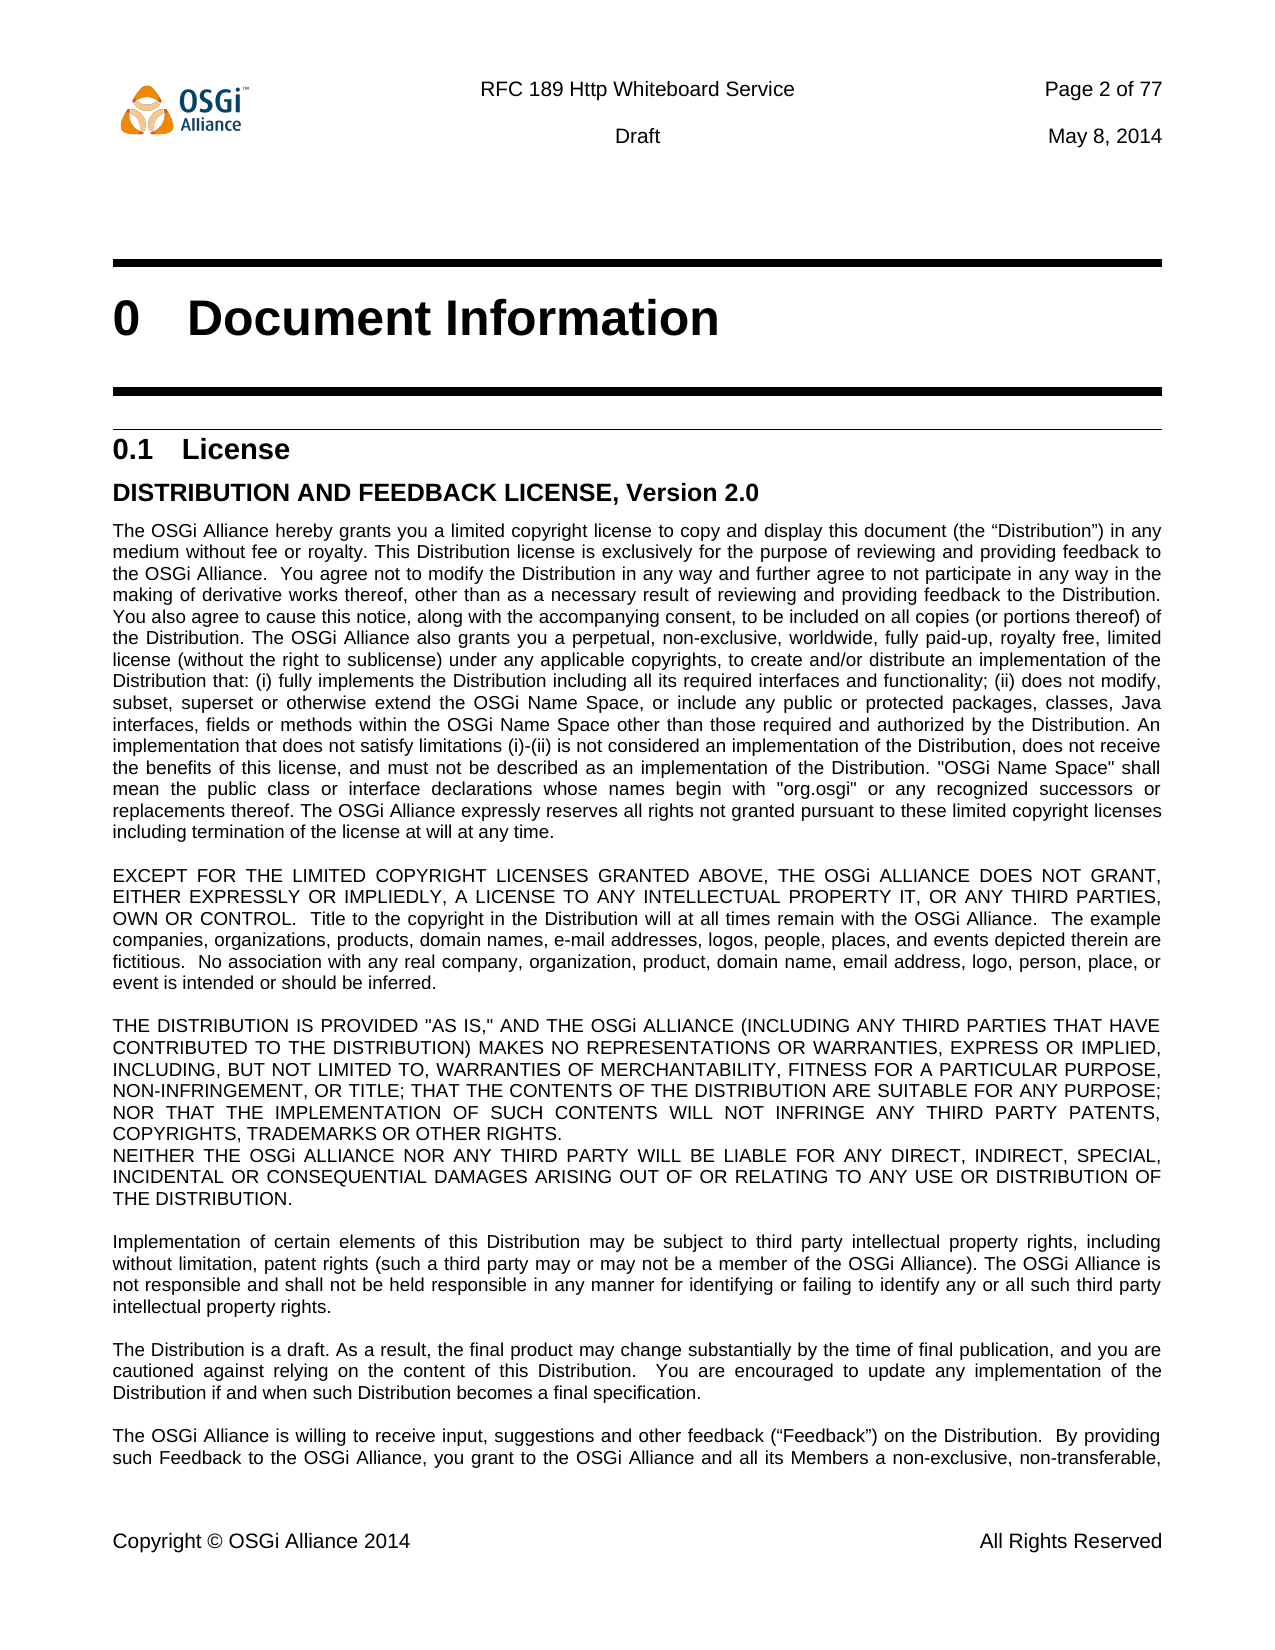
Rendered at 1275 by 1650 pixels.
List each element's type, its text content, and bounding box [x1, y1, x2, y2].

text The OSGi Alliance is willing to receive input, suggestions and other feedback (“Feedback”) on the Distribution. By providing such Feedback to the OSGi Alliance, you grant to the OSGi Alliance and all its Members a non-exclusive, non-transferable, [112, 1425, 1162, 1468]
text Implementation of certain elements of this Distribution may be subject to third party intellectual property rights, including without limitation, patent rights (such a third party may or may not be a member of the OSGi Alliance). The OSGi Alliance is not responsible and shall not be held responsible in any manner for identifying or failing to identify any or all such third party intellectual property rights. [112, 1231, 1162, 1317]
text The OSGi Alliance hereby grants you a limited copyright license to copy and display this document (the “Distribution”) in any medium without fee or royalty. This Distribution license is exclusively for the purpose of reviewing and providing feedback to the OSGi Alliance. You agree not to modify the Distribution in any way and further agree to not participate in any way in the making of derivative works thereof, other than as a necessary result of reviewing and providing feedback to the Distribution. You also agree to cause this notice, along with the accompanying consent, to be included on all copies (or portions thereof) of the Distribution. The OSGi Alliance also grants you a perpetual, non-exclusive, worldwide, fully paid-up, royalty free, limited license (without the right to sublicense) under any applicable copyrights, to create and/or distribute an implementation of the Distribution that: (i) fully implements the Distribution including all its required interfaces and functionality; (ii) does not modify, subset, superset or otherwise extend the OSGi Name Space, or include any public or protected packages, classes, Java interfaces, fields or methods within the OSGi Name Space other than those required and authorized by the Distribution. An implementation that does not satisfy limitations (i)-(ii) is not considered an implementation of the Distribution, does not receive the benefits of this license, and must not be described as an implementation of the Distribution. "OSGi Name Space" shall mean the public class or interface declarations whose names begin with "org.osgi" or any recognized successors or replacements thereof. The OSGi Alliance expressly reserves all rights not granted pursuant to these limited copyright licenses including termination of the license at will at any time. [112, 519, 1162, 843]
subtitle Document Information [112, 260, 1162, 396]
text EXCEPT FOR THE LIMITED COPYRIGHT LICENSES GRANTED ABOVE, THE OSGi ALLIANCE DOES NOT GRANT, EITHER EXPRESSLY OR IMPLIEDLY, A LICENSE TO ANY INTELLECTUAL PROPERTY IT, OR ANY THIRD PARTIES, OWN OR CONTROL. Title to the copyright in the Distribution will at all times remain with the OSGi Alliance. The example companies, organizations, products, domain names, e-mail addresses, logos, people, places, and events depicted therein are fictitious. No association with any real company, organization, product, domain name, email address, logo, person, place, or event is intended or should be inferred. [112, 864, 1162, 994]
picture [113, 78, 257, 142]
text THE DISTRIBUTION IS PROVIDED "AS IS," AND THE OSGi ALLIANCE (INCLUDING ANY THIRD PARTIES THAT HAVE CONTRIBUTED TO THE DISTRIBUTION) MAKES NO REPRESENTATIONS OR WARRANTIES, EXPRESS OR IMPLIED, INCLUDING, BUT NOT LIMITED TO, WARRANTIES OF MERCHANTABILITY, FITNESS FOR A PARTICULAR PURPOSE, NON-INFRINGEMENT, OR TITLE; THAT THE CONTENTS OF THE DISTRIBUTION ARE SUITABLE FOR ANY PURPOSE; NOR THAT THE IMPLEMENTATION OF SUCH CONTENTS WILL NOT INFRINGE ANY THIRD PARTY PATENTS, COPYRIGHTS, TRADEMARKS OR OTHER RIGHTS. [112, 1015, 1162, 1145]
text The Distribution is a draft. As a result, the final product may change substantially by the time of final publication, and you are cautioned against relying on the content of this Distribution. You are encouraged to update any implementation of the Distribution if and when such Distribution becomes a final specification. [112, 1339, 1162, 1403]
text NEITHER THE OSGi ALLIANCE NOR ANY THIRD PARTY WILL BE LIABLE FOR ANY DIRECT, INDIRECT, SPECIAL, INCIDENTAL OR CONSEQUENTIAL DAMAGES ARISING OUT OF OR RELATING TO ANY USE OR DISTRIBUTION OF THE DISTRIBUTION. [112, 1145, 1162, 1209]
subtitle License [112, 430, 1162, 466]
text DISTRIBUTION AND FEEDBACK LICENSE, Version 2.0 [112, 478, 1162, 507]
